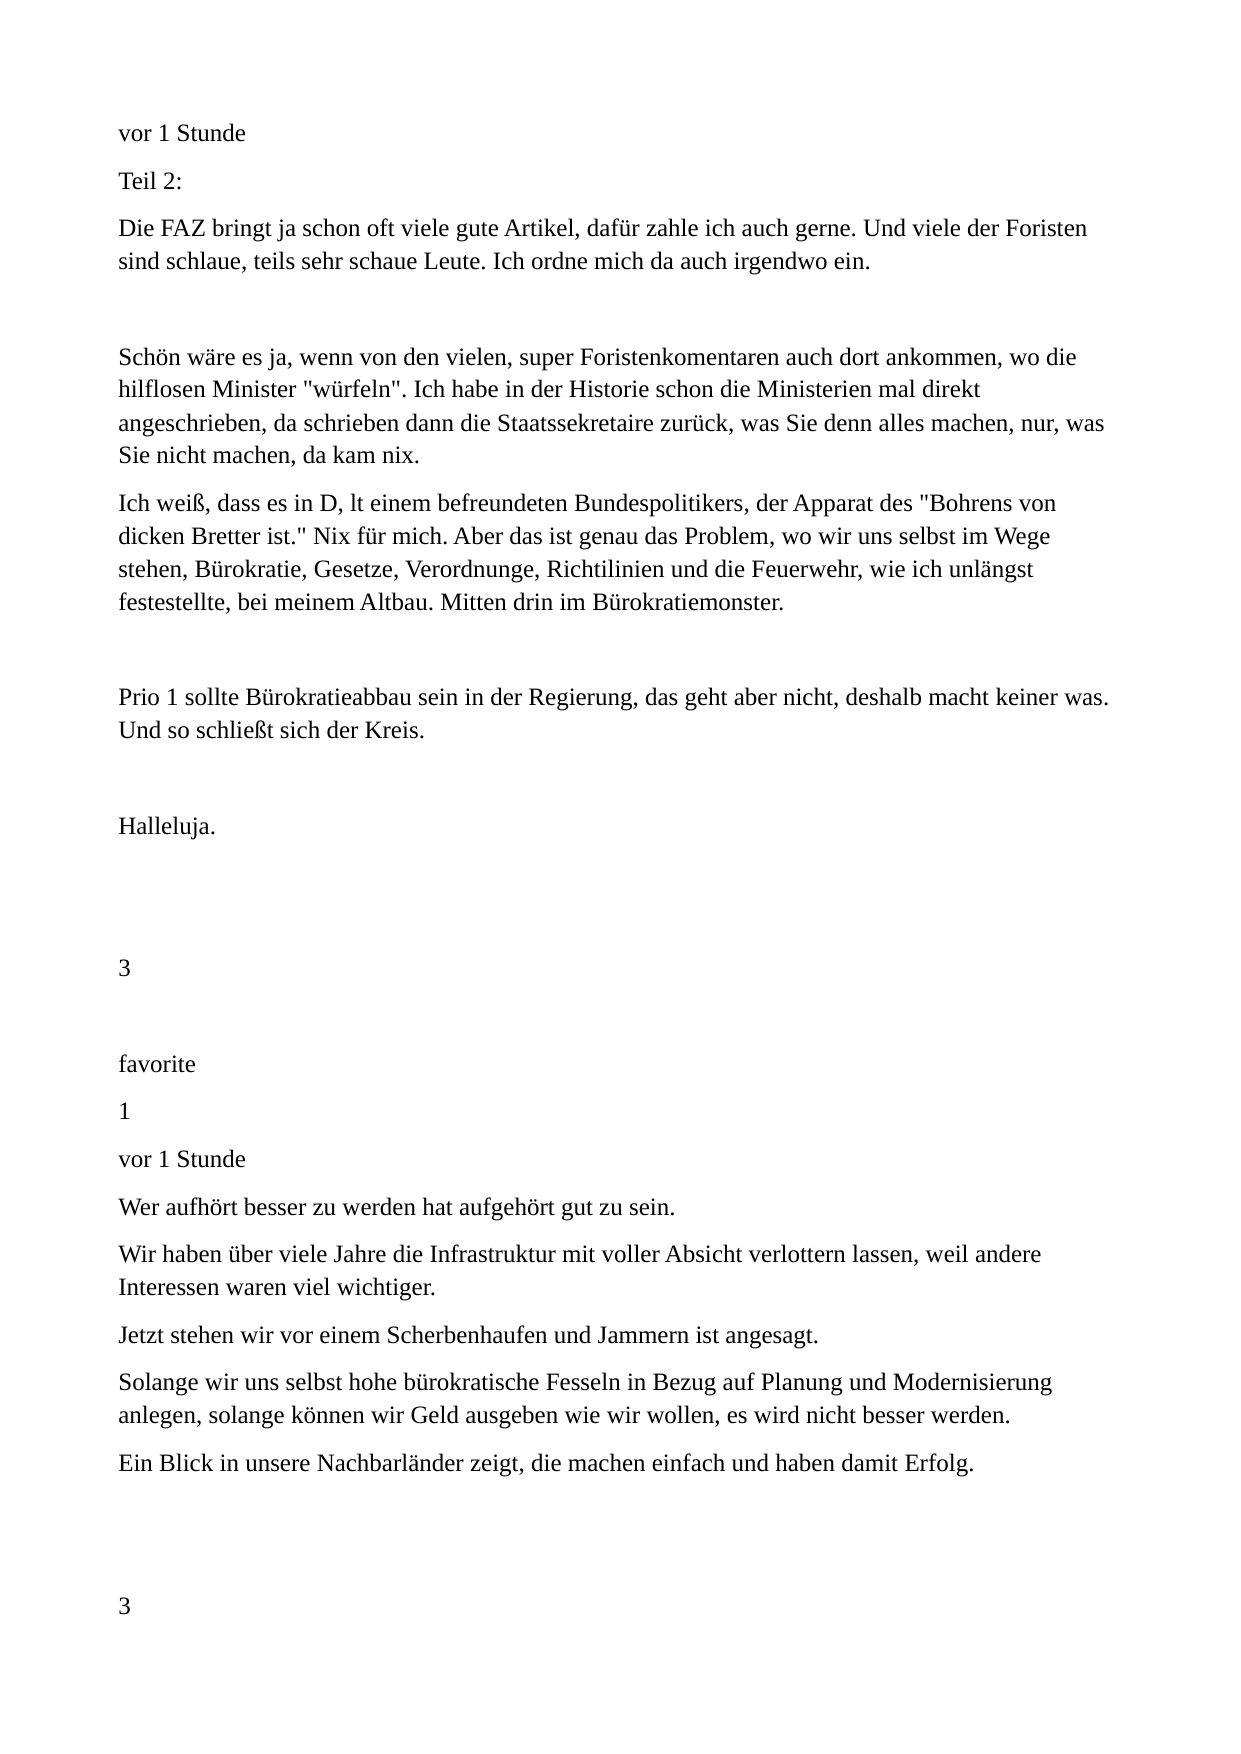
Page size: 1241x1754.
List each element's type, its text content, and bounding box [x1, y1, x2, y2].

text Ein Blick in unsere Nachbarländer zeigt, die machen einfach und haben damit Erfolg. [118, 1448, 1122, 1477]
text Teil 2: [118, 166, 1122, 194]
text favorite [118, 1049, 1122, 1077]
text vor 1 Stunde [118, 118, 1122, 147]
text Prio 1 sollte Bürokratieabbau sein in der Regierung, das geht aber nicht, deshalb macht keiner was. Und so schließt sich der Kreis. [118, 682, 1122, 744]
text 3 [118, 1591, 1122, 1619]
text 1 [118, 1096, 1122, 1125]
text Solange wir uns selbst hohe bürokratische Fesseln in Bezug auf Planung und Modernisierung anlegen, solange können wir Geld ausgeben wie wir wollen, es wird nicht besser werden. [118, 1367, 1122, 1429]
text 3 [118, 953, 1122, 982]
text Halleluja. [118, 811, 1122, 839]
text Ich weiß, dass es in D, lt einem befreundeten Bundespolitikers, der Apparat des "Bohrens von dicken Bretter ist." Nix für mich. Aber das ist genau das Problem, wo wir uns selbst im Wege stehen, Bürokratie, Gesetze, Verordnunge, Richtilinien und die Feuerwehr, wie ich unlängst festestellte, bei meinem Altbau. Mitten drin im Bürokratiemonster. [118, 488, 1122, 616]
text Wir haben über viele Jahre die Infrastruktur mit voller Absicht verlottern lassen, weil andere Interessen waren viel wichtiger. [118, 1239, 1122, 1301]
text Jetzt stehen wir vor einem Scherbenhaufen und Jammern ist angesagt. [118, 1320, 1122, 1348]
text Schön wäre es ja, wenn von den vielen, super Foristenkomentaren auch dort ankommen, wo die hilflosen Minister "würfeln". Ich habe in der Historie schon die Ministerien mal direkt angeschrieben, da schrieben dann die Staatssekretaire zurück, was Sie denn alles machen, nur, was Sie nicht machen, da kam nix. [118, 342, 1122, 469]
text vor 1 Stunde [118, 1144, 1122, 1173]
text Wer aufhört besser zu werden hat aufgehört gut zu sein. [118, 1192, 1122, 1220]
text Die FAZ bringt ja schon oft viele gute Artikel, dafür zahle ich auch gerne. Und viele der Foristen sind schlaue, teils sehr schaue Leute. Ich ordne mich da auch irgendwo ein. [118, 213, 1122, 275]
